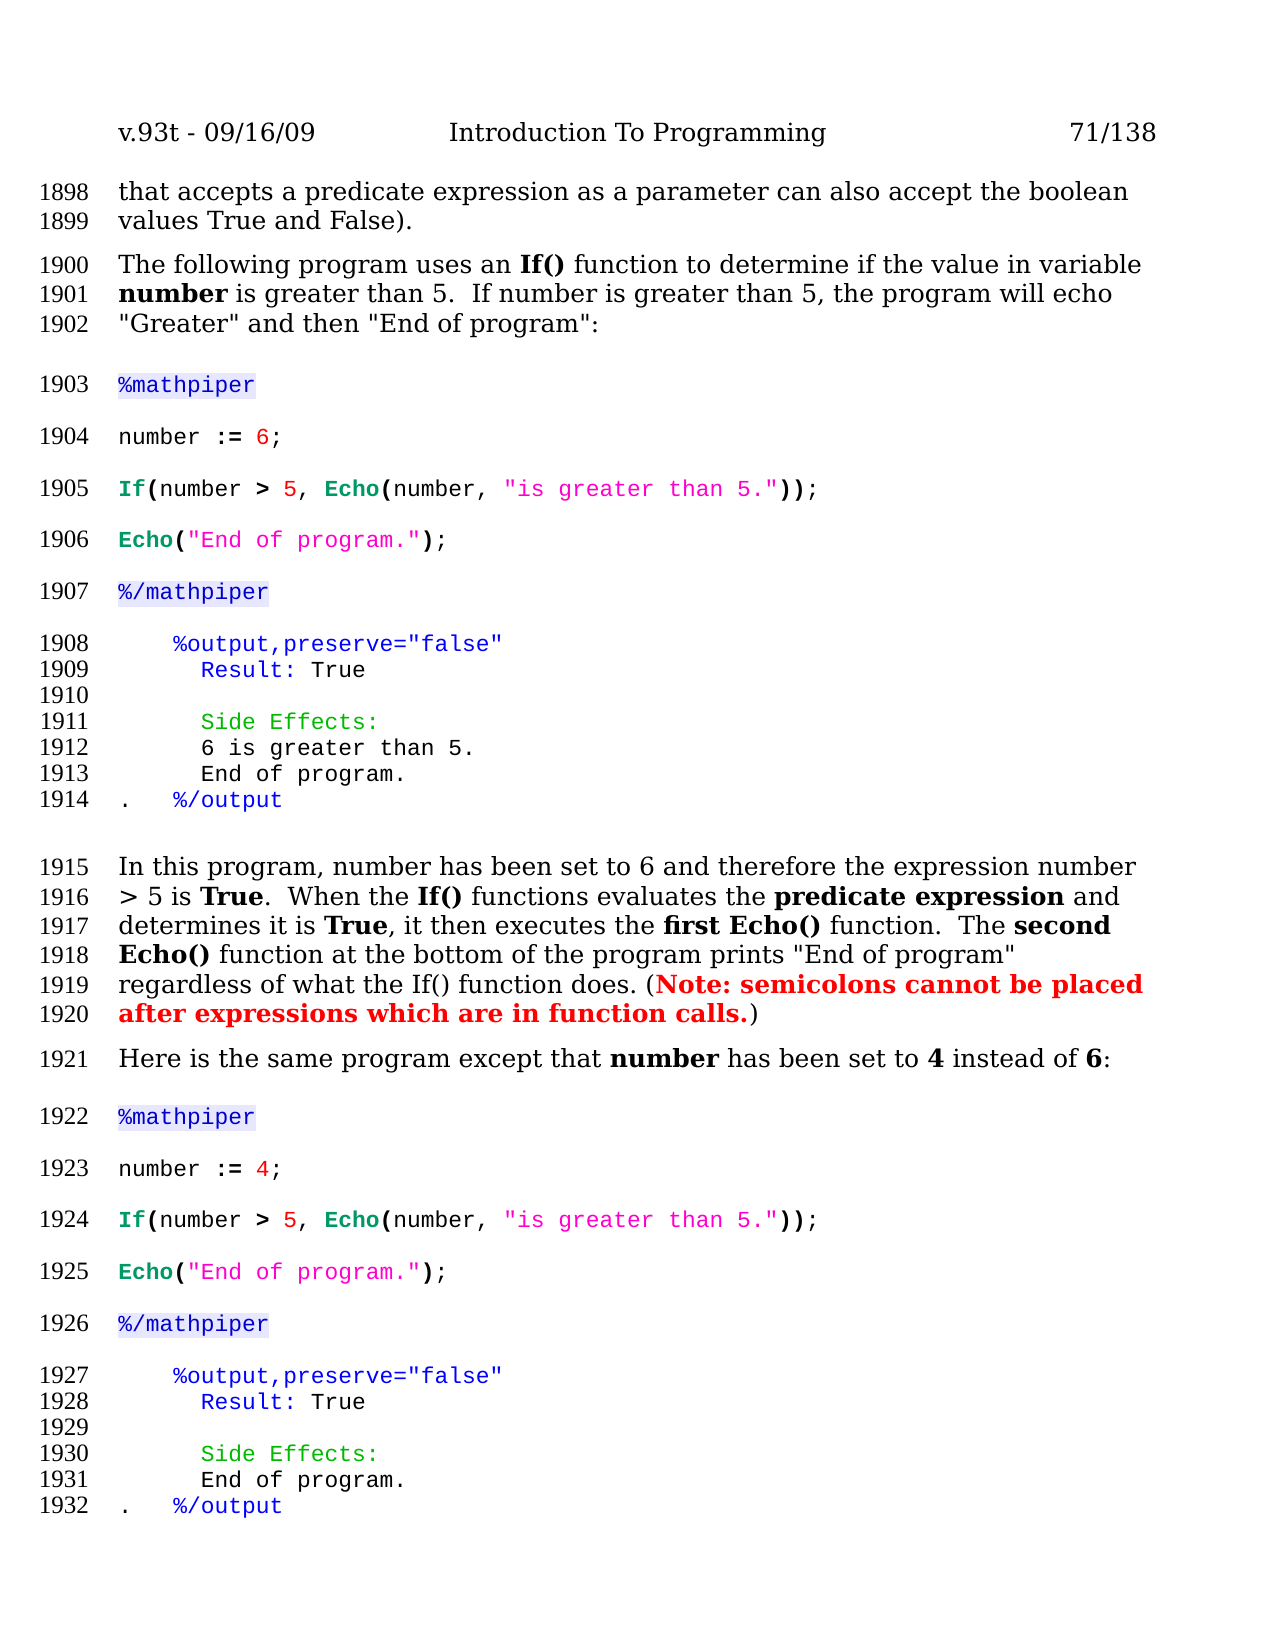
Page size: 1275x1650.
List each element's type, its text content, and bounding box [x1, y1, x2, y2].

text number := 4; [118, 1157, 1157, 1183]
text %/mathpiper [118, 1312, 1157, 1338]
text %mathpiper [118, 1105, 1157, 1131]
text End of program. [118, 1468, 1157, 1494]
text %output,preserve="false" [118, 633, 1157, 658]
text Result: True [118, 658, 1157, 684]
text In this program, number has been set to 6 and therefore the expression number > 5 is True. When the If() functions evaluates the predicate expression and determines it is True, it then executes the first Echo() function. The second Echo() function at the bottom of the program prints "End of program" regardless of what the If() function does. (Note: semicolons cannot be placed after expressions which are in function calls.) [118, 853, 1157, 1029]
text Side Effects: [118, 710, 1157, 736]
text . %/output [118, 788, 1157, 814]
text 6 is greater than 5. [118, 736, 1157, 762]
text Here is the same program except that number has been set to 4 instead of 6: [118, 1044, 1157, 1073]
text that accepts a predicate expression as a parameter can also accept the boolean values True and False). [118, 177, 1157, 235]
text %output,preserve="false" [118, 1364, 1157, 1390]
text %/mathpiper [118, 581, 1157, 607]
text number := 6; [118, 425, 1157, 451]
text If(number > 5, Echo(number, "is greater than 5.")); [118, 1209, 1157, 1235]
text %mathpiper [118, 373, 1157, 399]
text Result: True [118, 1390, 1157, 1416]
text Side Effects: [118, 1442, 1157, 1468]
text Echo("End of program."); [118, 1261, 1157, 1287]
text The following program uses an If() function to determine if the value in variable number is greater than 5. If number is greater than 5, the program will echo "Greater" and then "End of program": [118, 250, 1157, 338]
text . %/output [118, 1494, 1157, 1520]
text End of program. [118, 762, 1157, 788]
text If(number > 5, Echo(number, "is greater than 5.")); [118, 477, 1157, 503]
text Echo("End of program."); [118, 529, 1157, 555]
